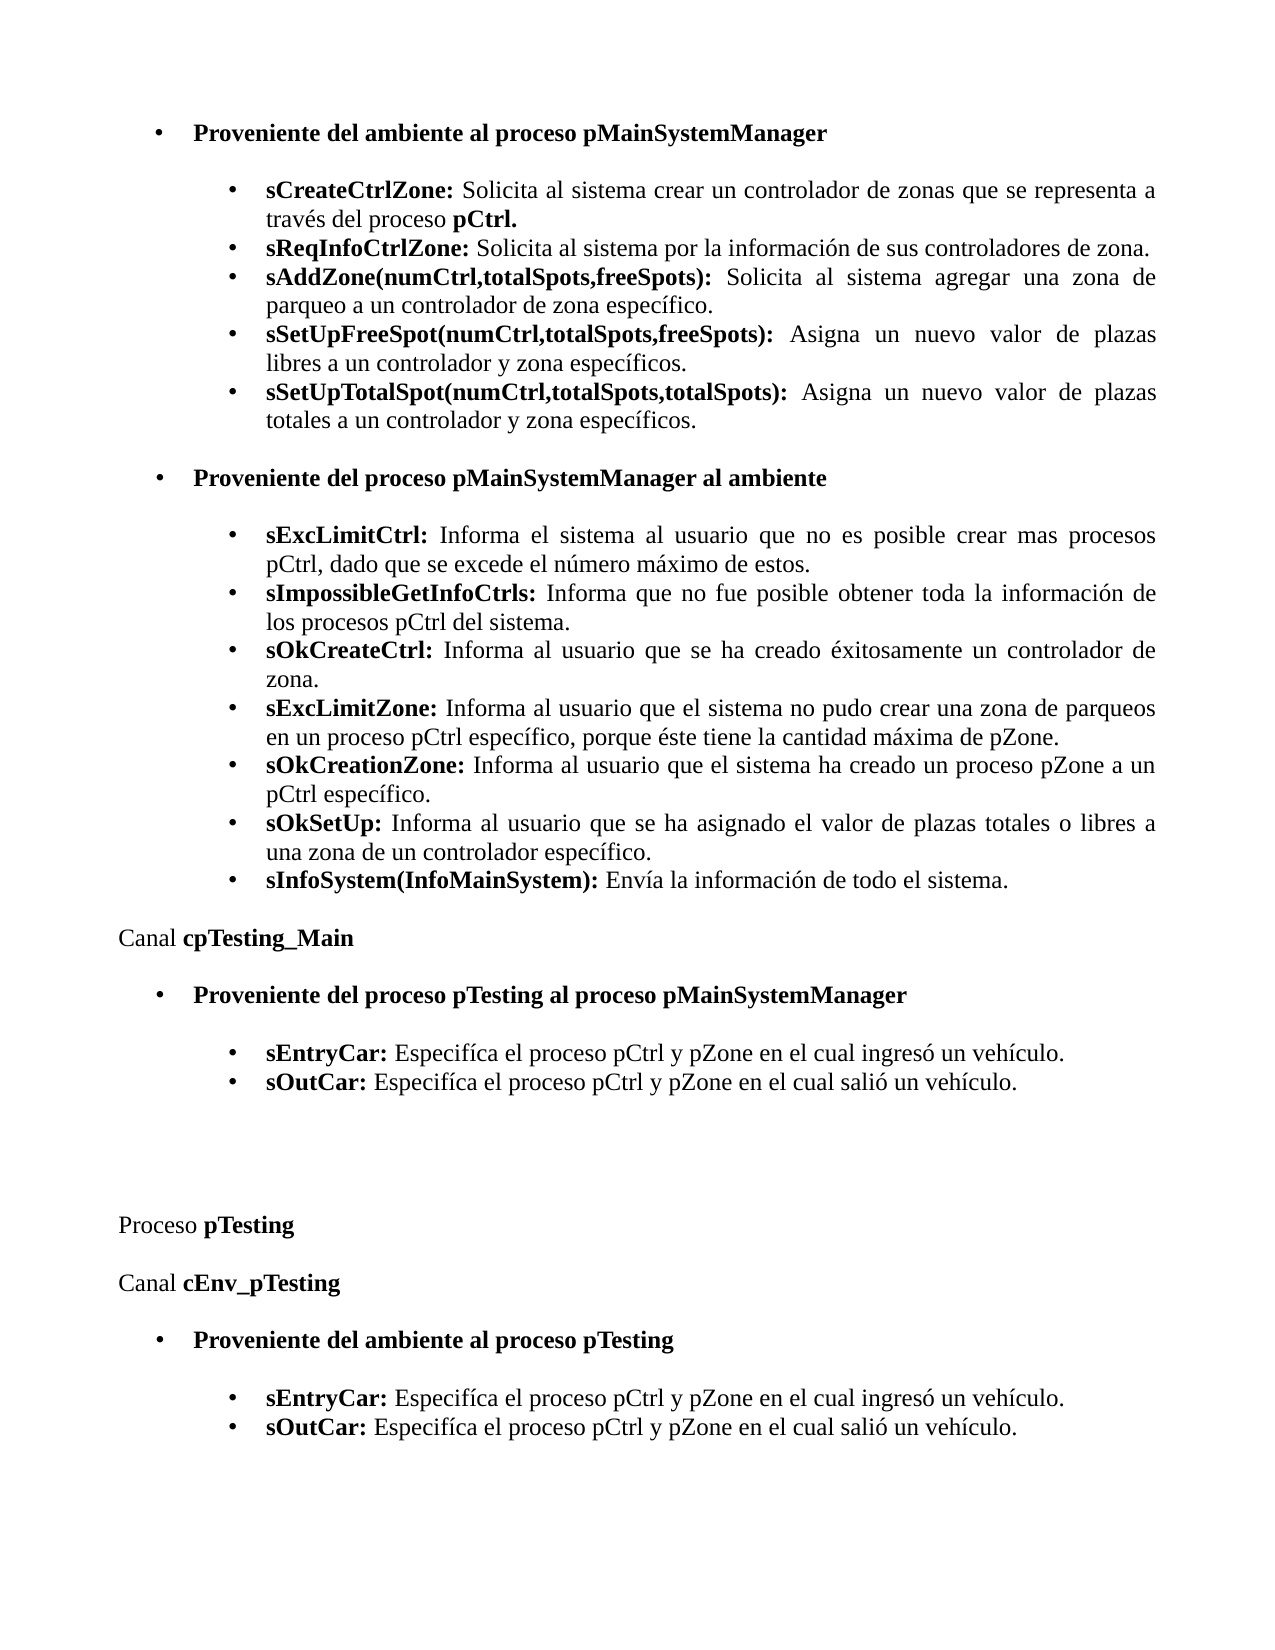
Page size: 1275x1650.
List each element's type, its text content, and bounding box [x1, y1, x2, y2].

list sOutCar: Especifíca el proceso pCtrl y pZone en el cual salió un vehículo. [228, 1412, 1157, 1441]
list Proveniente del ambiente al proceso pMainSystemManager [154, 118, 1157, 147]
list sExcLimitCtrl: Informa el sistema al usuario que no es posible crear mas procesos pCtrl, dado que se excede el número máximo de estos. [228, 521, 1157, 578]
list sOkCreationZone: Informa al usuario que el sistema ha creado un proceso pZone a un pCtrl específico. [228, 751, 1157, 808]
list sSetUpTotalSpot(numCtrl,totalSpots,totalSpots): Asigna un nuevo valor de plazas totales a un controlador y zona específicos. [228, 377, 1157, 434]
list sEntryCar: Especifíca el proceso pCtrl y pZone en el cual ingresó un vehículo. [228, 1038, 1157, 1067]
list sOkSetUp: Informa al usuario que se ha asignado el valor de plazas totales o libres a una zona de un controlador específico. [228, 808, 1157, 866]
list sOkCreateCtrl: Informa al usuario que se ha creado éxitosamente un controlador de zona. [228, 636, 1157, 693]
list Proveniente del proceso pTesting al proceso pMainSystemManager [156, 981, 1157, 1009]
list sSetUpFreeSpot(numCtrl,totalSpots,freeSpots): Asigna un nuevo valor de plazas libres a un controlador y zona específicos. [228, 319, 1157, 377]
text Canal cEnv_pTesting [118, 1268, 1157, 1297]
list sOutCar: Especifíca el proceso pCtrl y pZone en el cual salió un vehículo. [228, 1067, 1157, 1096]
list sExcLimitZone: Informa al usuario que el sistema no pudo crear una zona de parqueos en un proceso pCtrl específico, porque éste tiene la cantidad máxima de pZone. [228, 693, 1157, 751]
list sAddZone(numCtrl,totalSpots,freeSpots): Solicita al sistema agregar una zona de parqueo a un controlador de zona específico. [228, 262, 1157, 319]
list sCreateCtrlZone: Solicita al sistema crear un controlador de zonas que se representa a través del proceso pCtrl. [228, 176, 1157, 233]
list sEntryCar: Especifíca el proceso pCtrl y pZone en el cual ingresó un vehículo. [228, 1383, 1157, 1412]
text Canal cpTesting_Main [118, 923, 1157, 952]
list sReqInfoCtrlZone: Solicita al sistema por la información de sus controladores de zona. [228, 233, 1157, 262]
list Proveniente del proceso pMainSystemManager al ambiente [156, 463, 1157, 492]
list sImpossibleGetInfoCtrls: Informa que no fue posible obtener toda la información de los procesos pCtrl del sistema. [228, 578, 1157, 636]
list sInfoSystem(InfoMainSystem): Envía la información de todo el sistema. [228, 866, 1157, 894]
text Proceso pTesting [118, 1211, 1157, 1239]
list Proveniente del ambiente al proceso pTesting [156, 1326, 1157, 1354]
